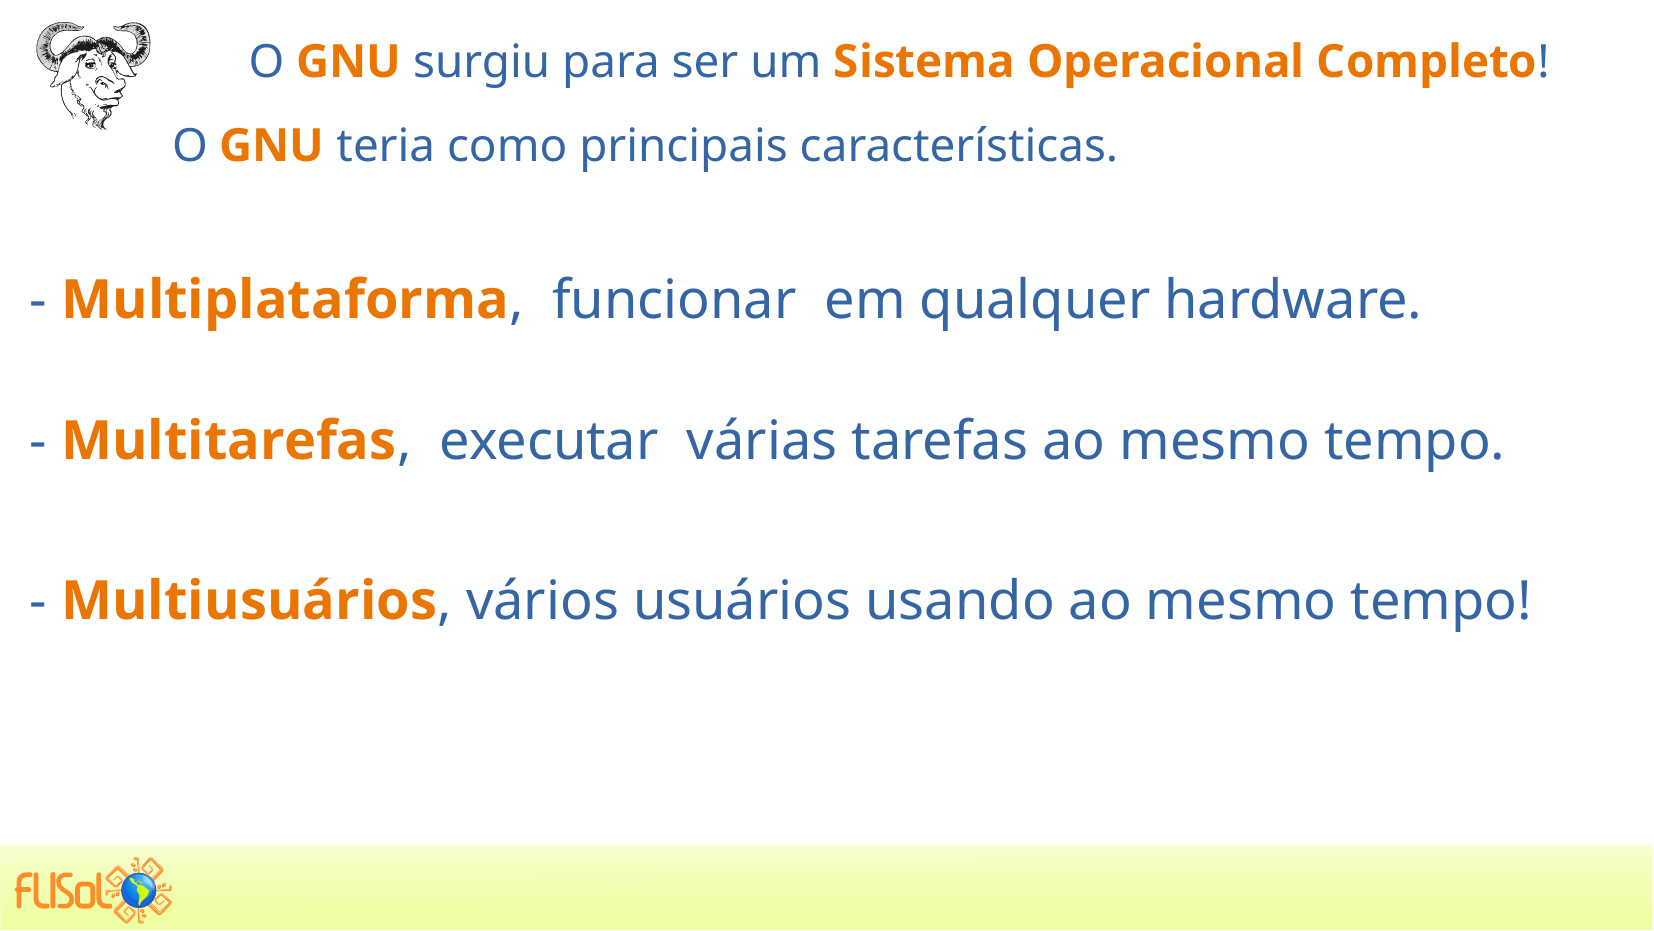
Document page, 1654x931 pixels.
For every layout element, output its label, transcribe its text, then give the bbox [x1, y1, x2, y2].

text_box O GNU teria como principais características. [124, 118, 1654, 170]
text_box - Multitarefas, executar várias tarefas ao mesmo tempo. [29, 405, 1625, 473]
text_box - Multiusuários, vários usuários usando ao mesmo tempo! [29, 564, 1625, 632]
text_box [0, 844, 1654, 931]
text_box O GNU surgiu para ser um Sistema Operacional Completo! [200, 34, 1654, 86]
text_box - Multiplataforma, funcionar em qualquer hardware. [29, 263, 1625, 331]
picture [29, 12, 165, 148]
